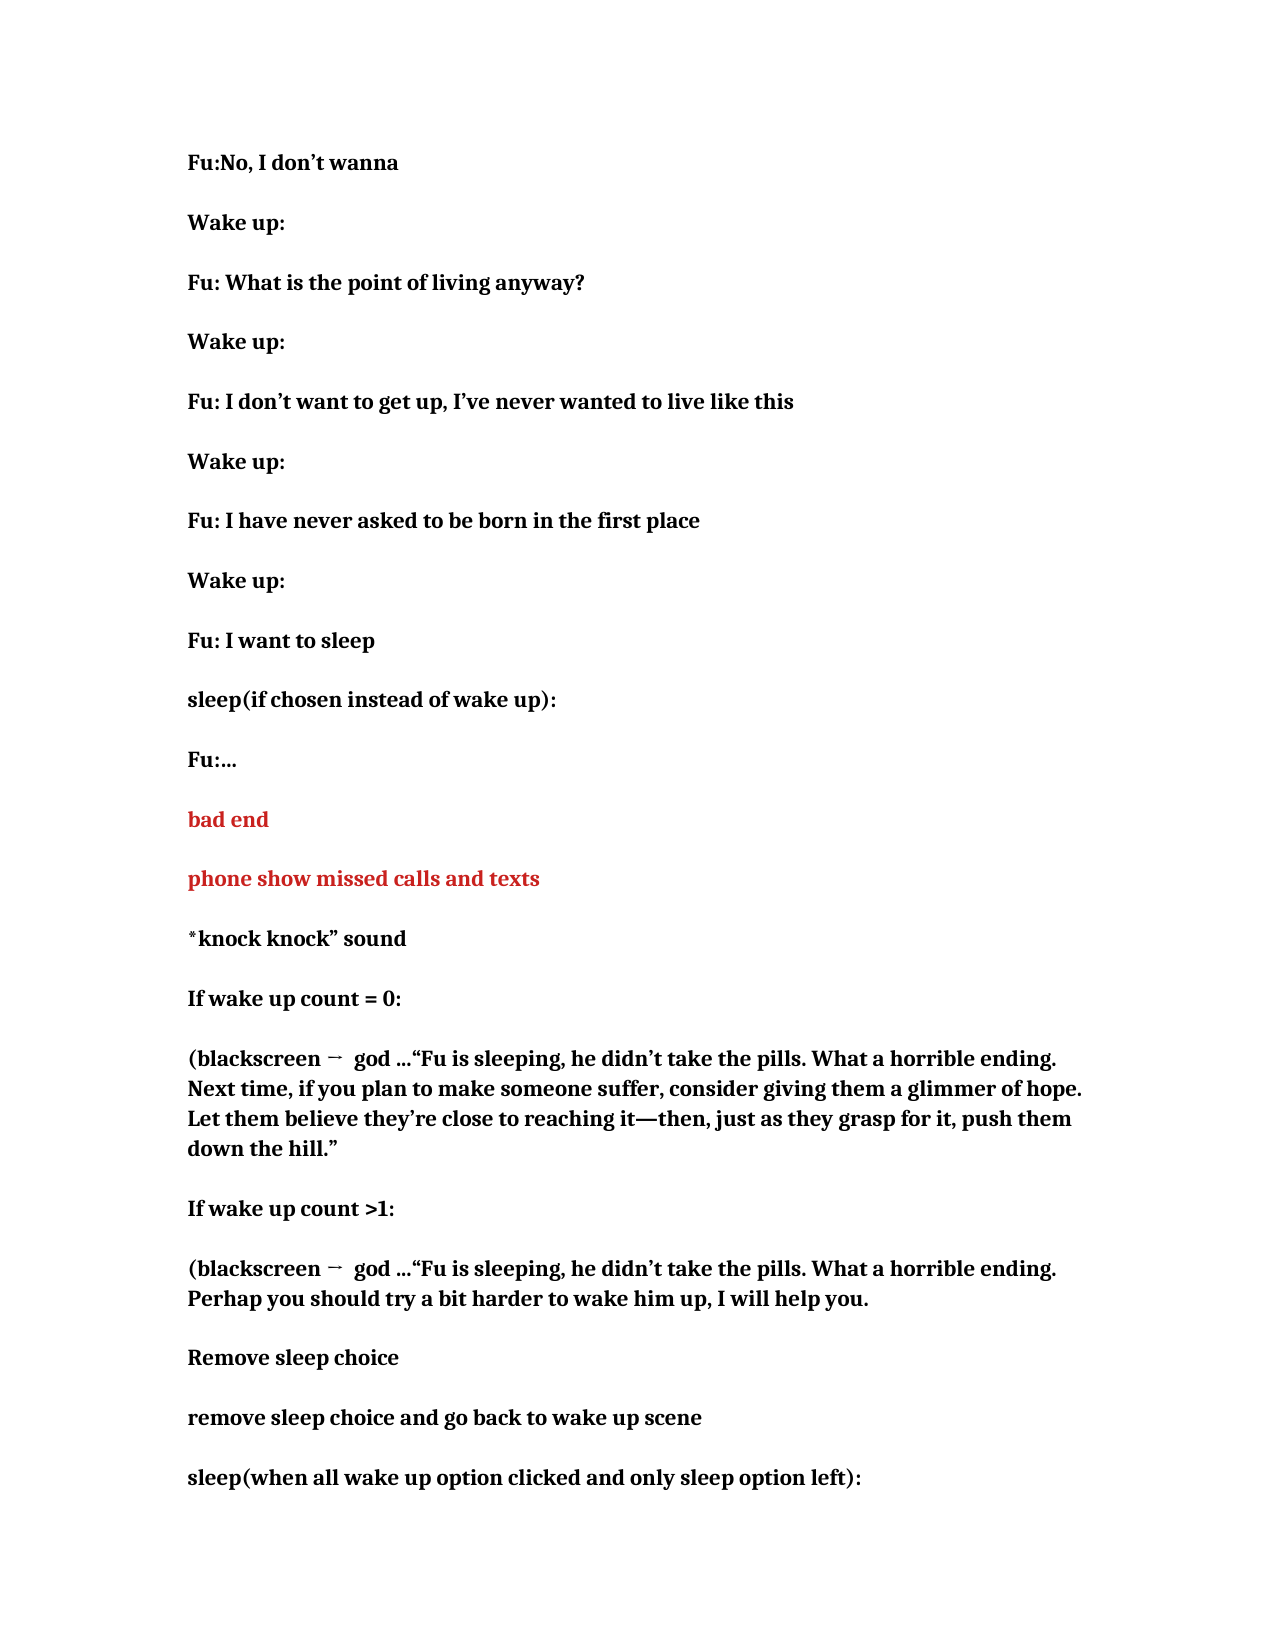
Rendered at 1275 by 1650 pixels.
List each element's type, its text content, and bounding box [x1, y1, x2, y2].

text *knock knock” sound [187, 926, 1087, 952]
text Fu:No, I don’t wanna [187, 150, 1087, 176]
text (blackscreen → god ...“Fu is sleeping, he didn’t take the pills. What a horrible ending. Next time, if you plan to make someone suffer, consider giving them a glimmer of hope. Let them believe they’re close to reaching it—then, just as they grasp for it, push them down the hill.” [187, 1045, 1087, 1162]
text Fu: I don’t want to get up, I’ve never wanted to live like this [187, 389, 1087, 415]
text sleep(if chosen instead of wake up): [187, 687, 1087, 713]
text Fu: I have never asked to be born in the first place [187, 508, 1087, 534]
text Wake up: [187, 448, 1087, 475]
text remove sleep choice and go back to wake up scene [187, 1405, 1087, 1431]
text sleep(when all wake up option clicked and only sleep option left): [187, 1464, 1087, 1491]
text Fu: What is the point of living anyway? [187, 269, 1087, 296]
text If wake up count >1: [187, 1196, 1087, 1222]
text If wake up count = 0: [187, 986, 1087, 1012]
text bad end [187, 807, 1087, 833]
text Wake up: [187, 210, 1087, 236]
text Wake up: [187, 568, 1087, 594]
text Wake up: [187, 329, 1087, 355]
text Fu:… [187, 747, 1087, 773]
text (blackscreen → god ...“Fu is sleeping, he didn’t take the pills. What a horrible ending. Perhap you should try a bit harder to wake him up, I will help you. [187, 1255, 1087, 1312]
text Remove sleep choice [187, 1345, 1087, 1372]
text phone show missed calls and texts [187, 866, 1087, 893]
text Fu: I want to sleep [187, 627, 1087, 654]
